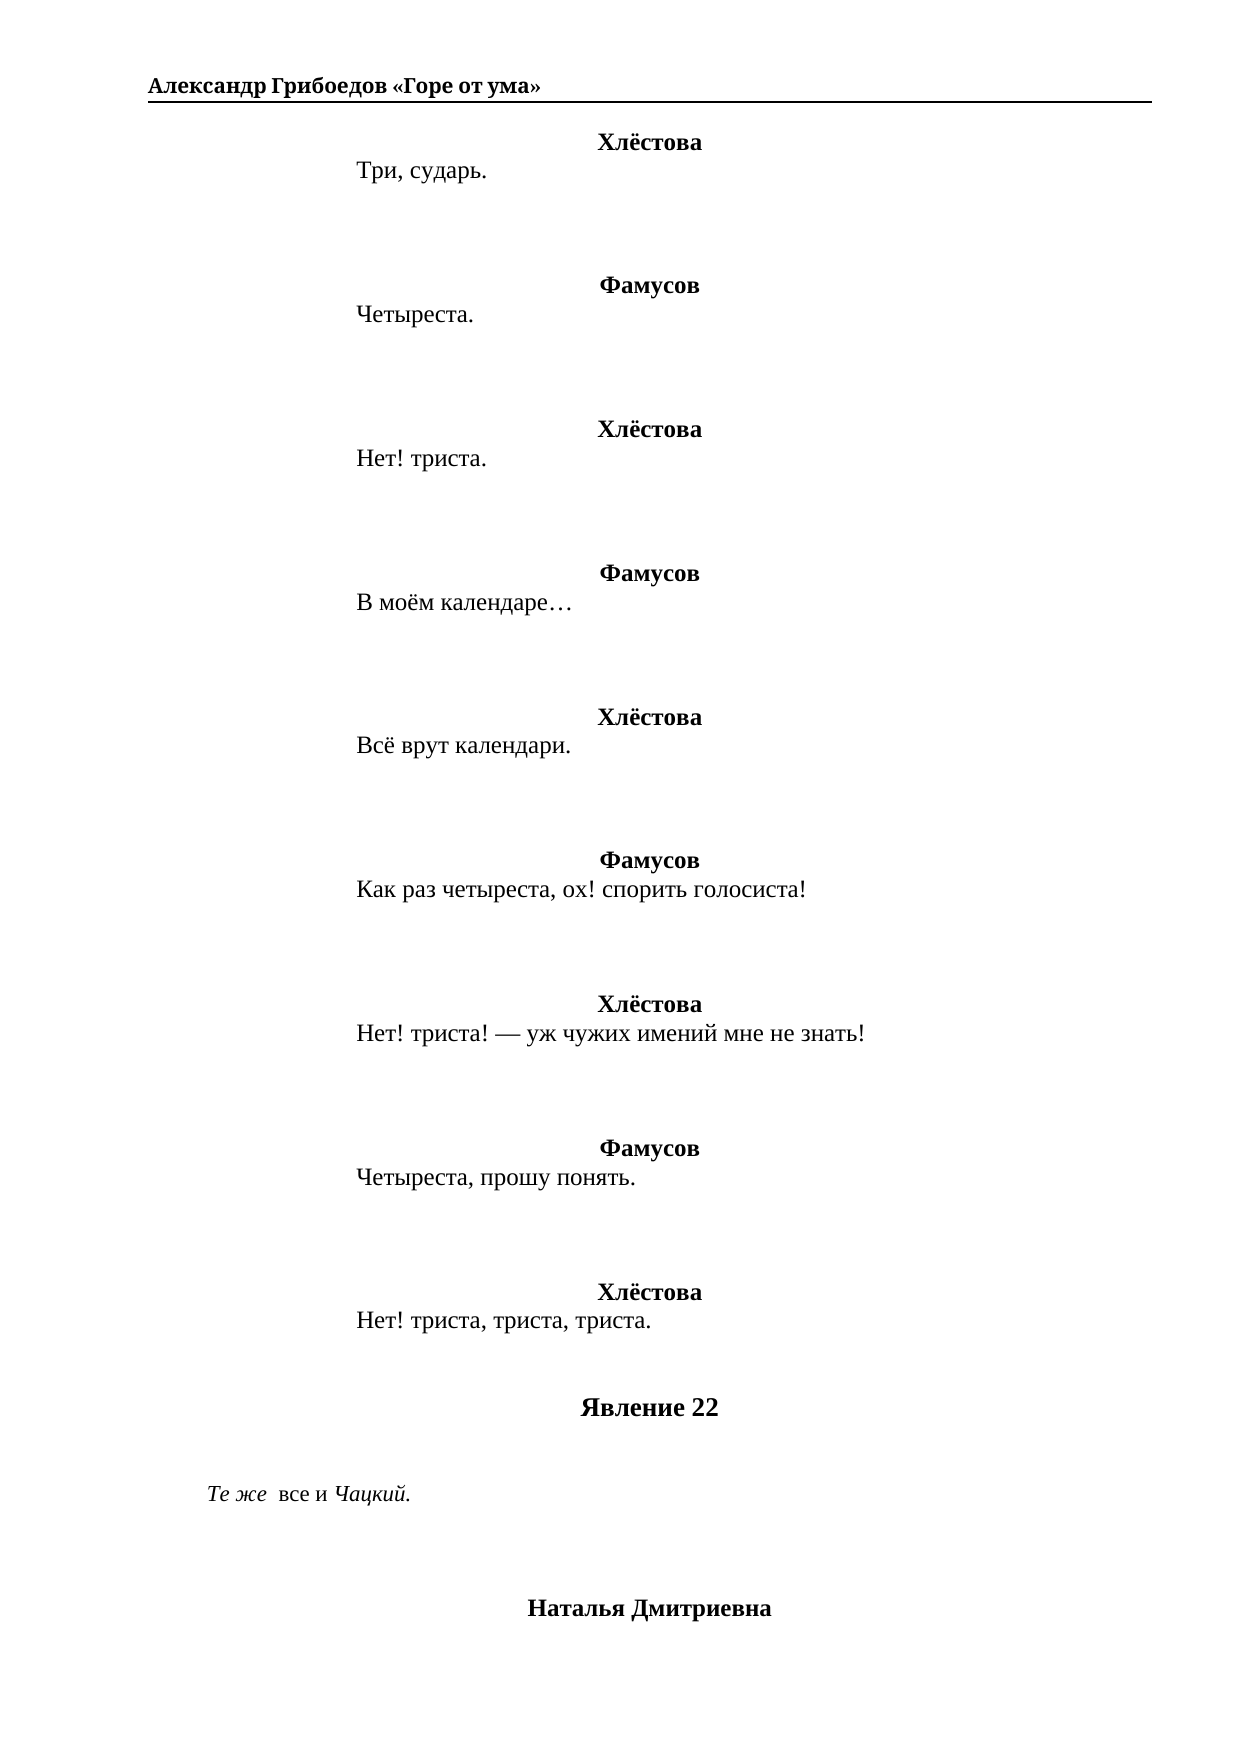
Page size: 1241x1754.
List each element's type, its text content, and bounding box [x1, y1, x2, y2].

text Те же все и Чацкий. [148, 1480, 1089, 1507]
text Как раз четыреста, ох! спорить голосиста! [356, 874, 1089, 903]
subtitle Фамусов [148, 270, 1152, 299]
subtitle Хлёстова [148, 414, 1152, 443]
subtitle Наталья Дмитриевна [148, 1593, 1152, 1622]
text Три, сударь. [356, 155, 1089, 184]
text Четыреста. [356, 299, 1089, 328]
text Нет! триста. [356, 443, 1089, 472]
subtitle Хлёстова [148, 1277, 1152, 1305]
subtitle Явление 22 [148, 1392, 1152, 1423]
subtitle Хлёстова [148, 702, 1152, 730]
text Нет! триста, триста, триста. [356, 1305, 1089, 1334]
subtitle Хлёстова [148, 989, 1152, 1018]
text Нет! триста! — уж чужих имений мне не знать! [356, 1018, 1089, 1047]
text Всё врут календари. [356, 730, 1089, 759]
subtitle Фамусов [148, 1133, 1152, 1162]
subtitle Хлёстова [148, 127, 1152, 155]
subtitle Фамусов [148, 845, 1152, 874]
subtitle Фамусов [148, 558, 1152, 587]
text В моём календаре… [356, 587, 1089, 615]
text Четыреста, прошу понять. [356, 1162, 1089, 1190]
